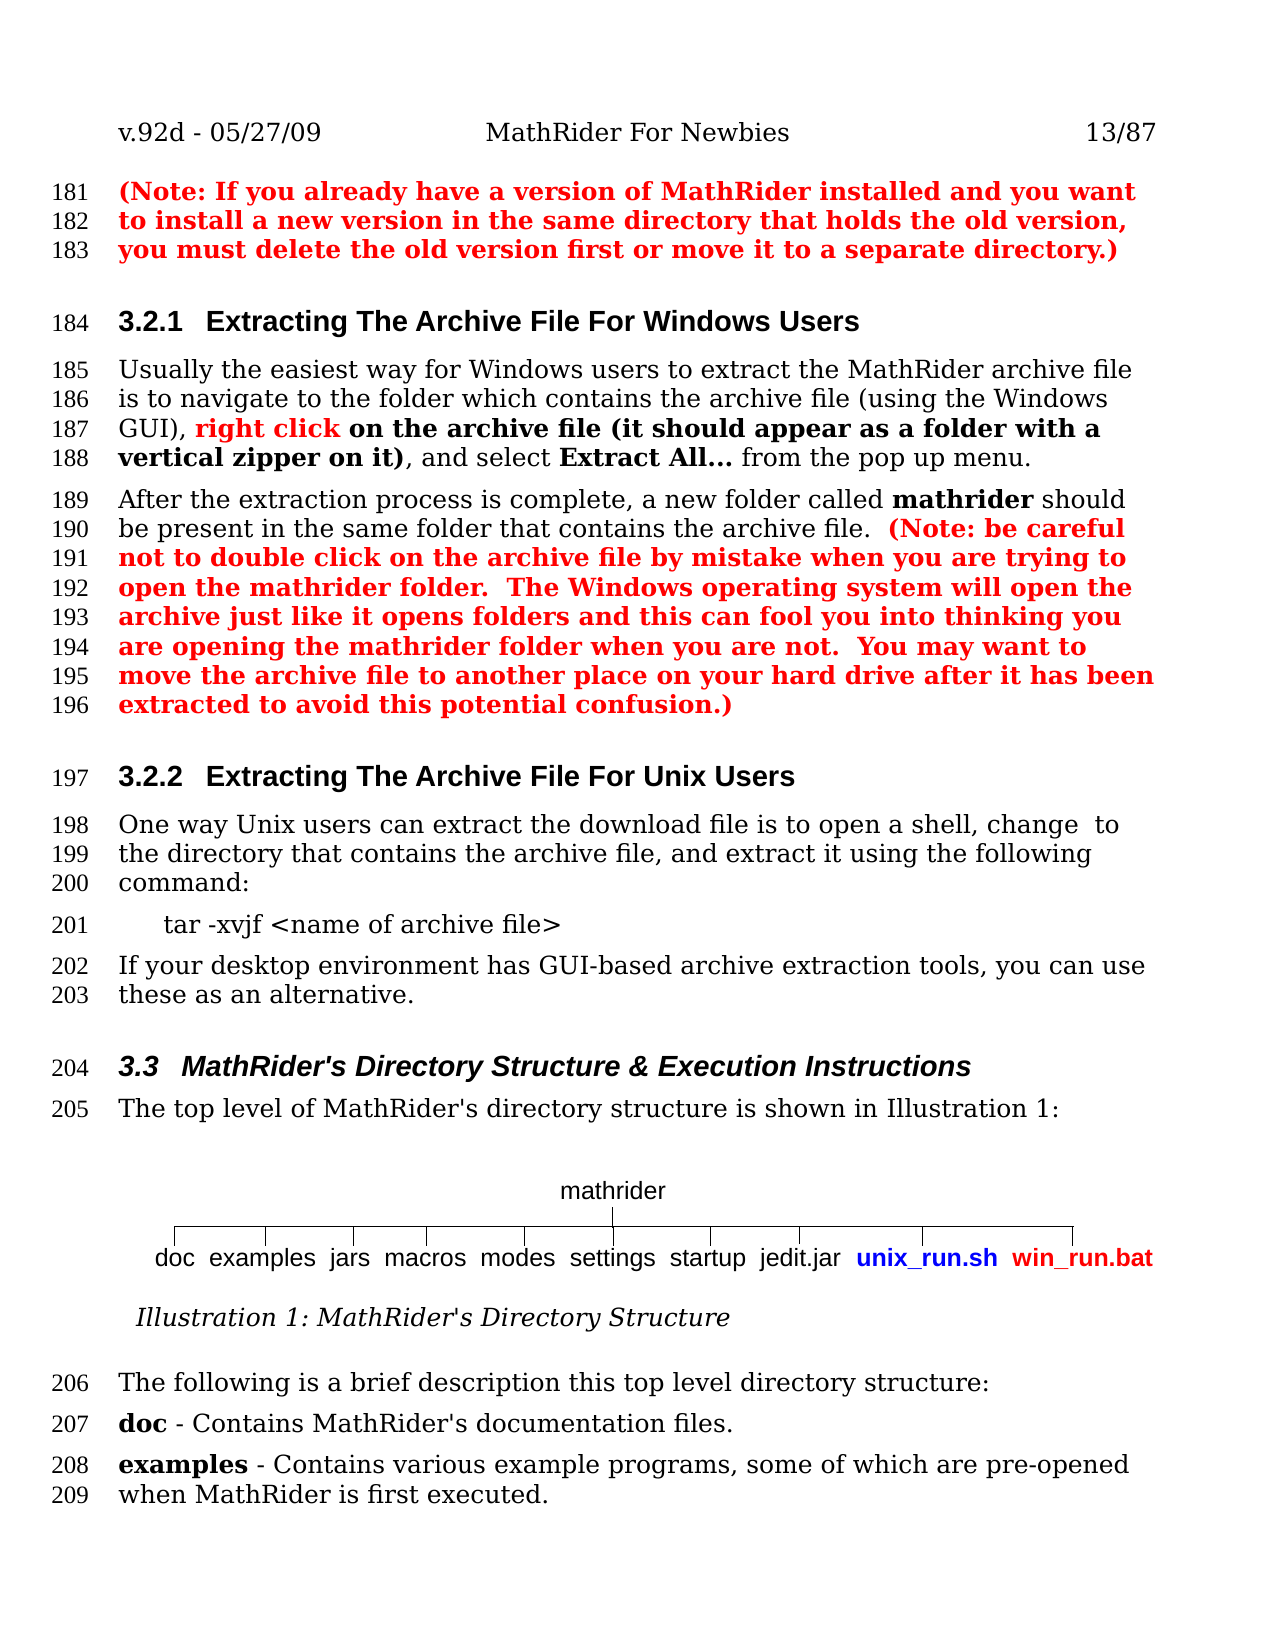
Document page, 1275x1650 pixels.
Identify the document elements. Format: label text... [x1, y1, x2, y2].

text tar -xvjf <name of archive file> [163, 910, 1157, 939]
subtitle Extracting The Archive File For Windows Users [118, 304, 1157, 337]
text examples - Contains various example programs, some of which are pre-opened when MathRider is first executed. [118, 1451, 1157, 1509]
text The top level of MathRider's directory structure is shown in Illustration 1: [118, 1094, 1157, 1123]
text Illustration 1: MathRider's Directory Structure [136, 1149, 1153, 1333]
text The following is a brief description this top level directory structure: [118, 1368, 1157, 1397]
text One way Unix users can extract the download file is to open a shell, change to the directory that contains the archive file, and extract it using the following command: [118, 810, 1157, 898]
text (Note: If you already have a version of MathRider installed and you want to install a new version in the same directory that holds the old version, you must delete the old version first or move it to a separate directory.) [118, 177, 1157, 265]
text After the extraction process is complete, a new folder called mathrider should be present in the same folder that contains the archive file. (Note: be careful not to double click on the archive file by mistake when you are trying to open the mathrider folder. The Windows operating system will open the archive just like it opens folders and this can fool you into thinking you are opening the mathrider folder when you are not. You may want to move the archive file to another place on your hard drive after it has been extracted to avoid this potential confusion.) [118, 485, 1157, 720]
subtitle Extracting The Archive File For Unix Users [118, 759, 1157, 792]
text doc - Contains MathRider's documentation files. [118, 1409, 1157, 1438]
subtitle MathRider's Directory Structure & Execution Instructions [118, 1048, 1157, 1082]
text Usually the easiest way for Windows users to extract the MathRider archive file is to navigate to the folder which contains the archive file (using the Windows GUI), right click on the archive file (it should appear as a folder with a vertical zipper on it), and select Extract All... from the pop up menu. [118, 356, 1157, 473]
text If your desktop environment has GUI-based archive extraction tools, you can use these as an alternative. [118, 951, 1157, 1009]
